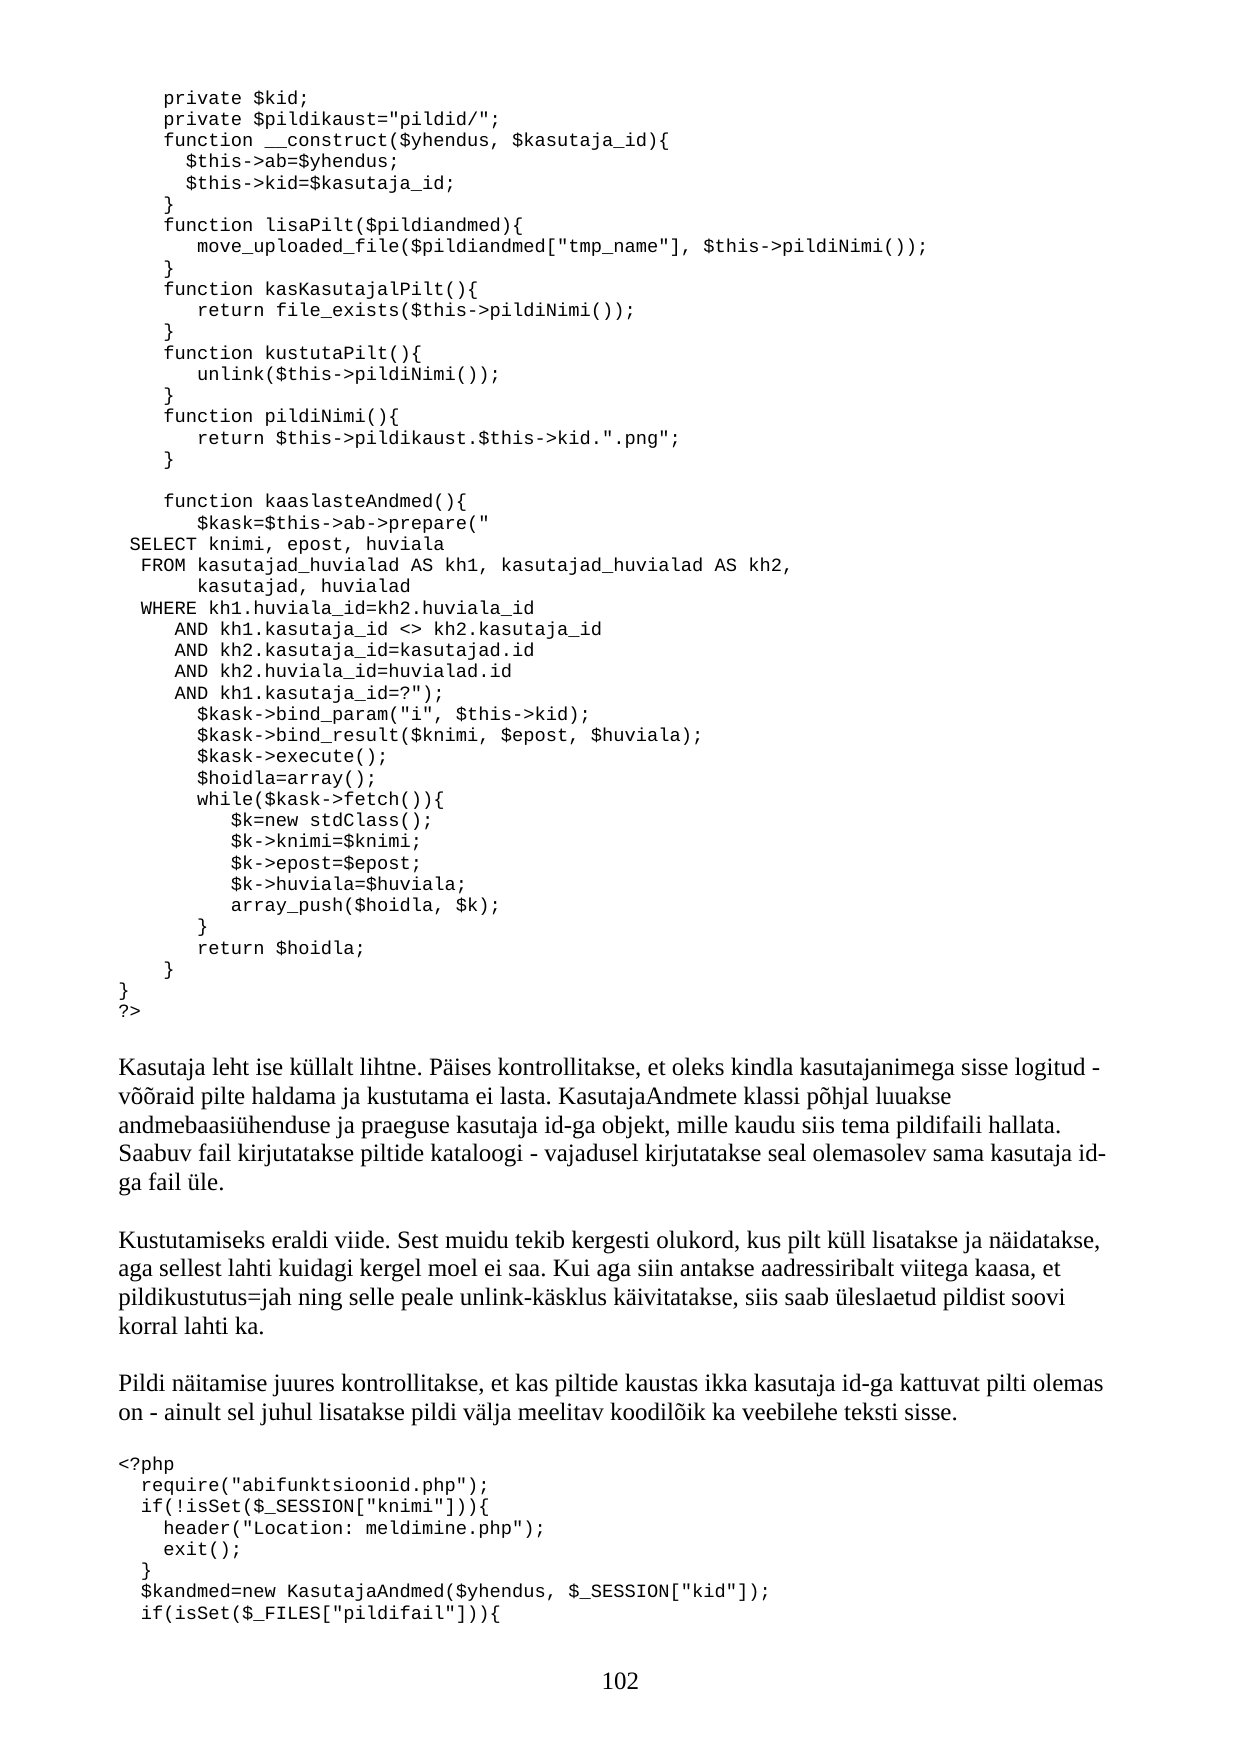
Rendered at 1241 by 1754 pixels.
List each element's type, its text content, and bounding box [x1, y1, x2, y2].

text private $kid; [118, 88, 1122, 110]
text while($kask->fetch()){ [118, 790, 1122, 811]
text exit(); [118, 1540, 1122, 1561]
text function __construct($yhendus, $kasutaja_id){ [118, 131, 1122, 152]
text <?php [118, 1455, 1122, 1476]
text $k->knimi=$knimi; [118, 832, 1122, 853]
text $k->epost=$epost; [118, 853, 1122, 875]
text FROM kasutajad_huvialad AS kh1, kasutajad_huvialad AS kh2, [118, 556, 1122, 577]
text Kasutaja leht ise küllalt lihtne. Päises kontrollitakse, et oleks kindla kasutajanimega sisse logitud - võõraid pilte haldama ja kustutama ei lasta. KasutajaAndmete klassi põhjal luuakse andmebaasiühenduse ja praeguse kasutaja id-ga objekt, mille kaudu siis tema pildifaili hallata. Saabuv fail kirjutatakse piltide kataloogi - vajadusel kirjutatakse seal olemasolev sama kasutaja id-ga fail üle. [118, 1052, 1122, 1196]
text } [118, 981, 1122, 1002]
text $k->huviala=$huviala; [118, 875, 1122, 896]
text $kask=$this->ab->prepare(" [118, 513, 1122, 535]
text $kask->bind_param("i", $this->kid); [118, 705, 1122, 726]
text if(!isSet($_SESSION["knimi"])){ [118, 1497, 1122, 1518]
text } [118, 917, 1122, 938]
text } [118, 195, 1122, 216]
text SELECT knimi, epost, huviala [118, 535, 1122, 556]
text return $this->pildikaust.$this->kid.".png"; [118, 428, 1122, 450]
text function pildiNimi(){ [118, 407, 1122, 428]
text return $hoidla; [118, 938, 1122, 960]
text $hoidla=array(); [118, 768, 1122, 790]
text } [118, 322, 1122, 343]
text AND kh1.kasutaja_id <> kh2.kasutaja_id [118, 620, 1122, 641]
text function lisaPilt($pildiandmed){ [118, 216, 1122, 237]
text $kandmed=new KasutajaAndmed($yhendus, $_SESSION["kid"]); [118, 1582, 1122, 1603]
text AND kh1.kasutaja_id=?"); [118, 683, 1122, 705]
text private $pildikaust="pildid/"; [118, 110, 1122, 131]
text if(isSet($_FILES["pildifail"])){ [118, 1603, 1122, 1625]
text header("Location: meldimine.php"); [118, 1518, 1122, 1540]
text } [118, 450, 1122, 471]
text $this->ab=$yhendus; [118, 152, 1122, 173]
text array_push($hoidla, $k); [118, 896, 1122, 917]
text function kasKasutajalPilt(){ [118, 280, 1122, 301]
text require("abifunktsioonid.php"); [118, 1476, 1122, 1497]
text } [118, 258, 1122, 280]
text $this->kid=$kasutaja_id; [118, 173, 1122, 195]
text unlink($this->pildiNimi()); [118, 365, 1122, 386]
text WHERE kh1.huviala_id=kh2.huviala_id [118, 598, 1122, 620]
text $kask->execute(); [118, 747, 1122, 768]
text return file_exists($this->pildiNimi()); [118, 301, 1122, 322]
text function kustutaPilt(){ [118, 343, 1122, 365]
text } [118, 1561, 1122, 1582]
text } [118, 386, 1122, 407]
text AND kh2.kasutaja_id=kasutajad.id [118, 641, 1122, 662]
text function kaaslasteAndmed(){ [118, 492, 1122, 513]
text } [118, 960, 1122, 981]
text kasutajad, huvialad [118, 577, 1122, 598]
text AND kh2.huviala_id=huvialad.id [118, 662, 1122, 683]
text $kask->bind_result($knimi, $epost, $huviala); [118, 726, 1122, 747]
text Pildi näitamise juures kontrollitakse, et kas piltide kaustas ikka kasutaja id-ga kattuvat pilti olemas on - ainult sel juhul lisatakse pildi välja meelitav koodilõik ka veebilehe teksti sisse. [118, 1368, 1122, 1426]
text ?> [118, 1002, 1122, 1023]
text move_uploaded_file($pildiandmed["tmp_name"], $this->pildiNimi()); [118, 237, 1122, 258]
text $k=new stdClass(); [118, 811, 1122, 832]
text Kustutamiseks eraldi viide. Sest muidu tekib kergesti olukord, kus pilt küll lisatakse ja näidatakse, aga sellest lahti kuidagi kergel moel ei saa. Kui aga siin antakse aadressiribalt viitega kaasa, et pildikustutus=jah ning selle peale unlink-käsklus käivitatakse, siis saab üleslaetud pildist soovi korral lahti ka. [118, 1225, 1122, 1340]
